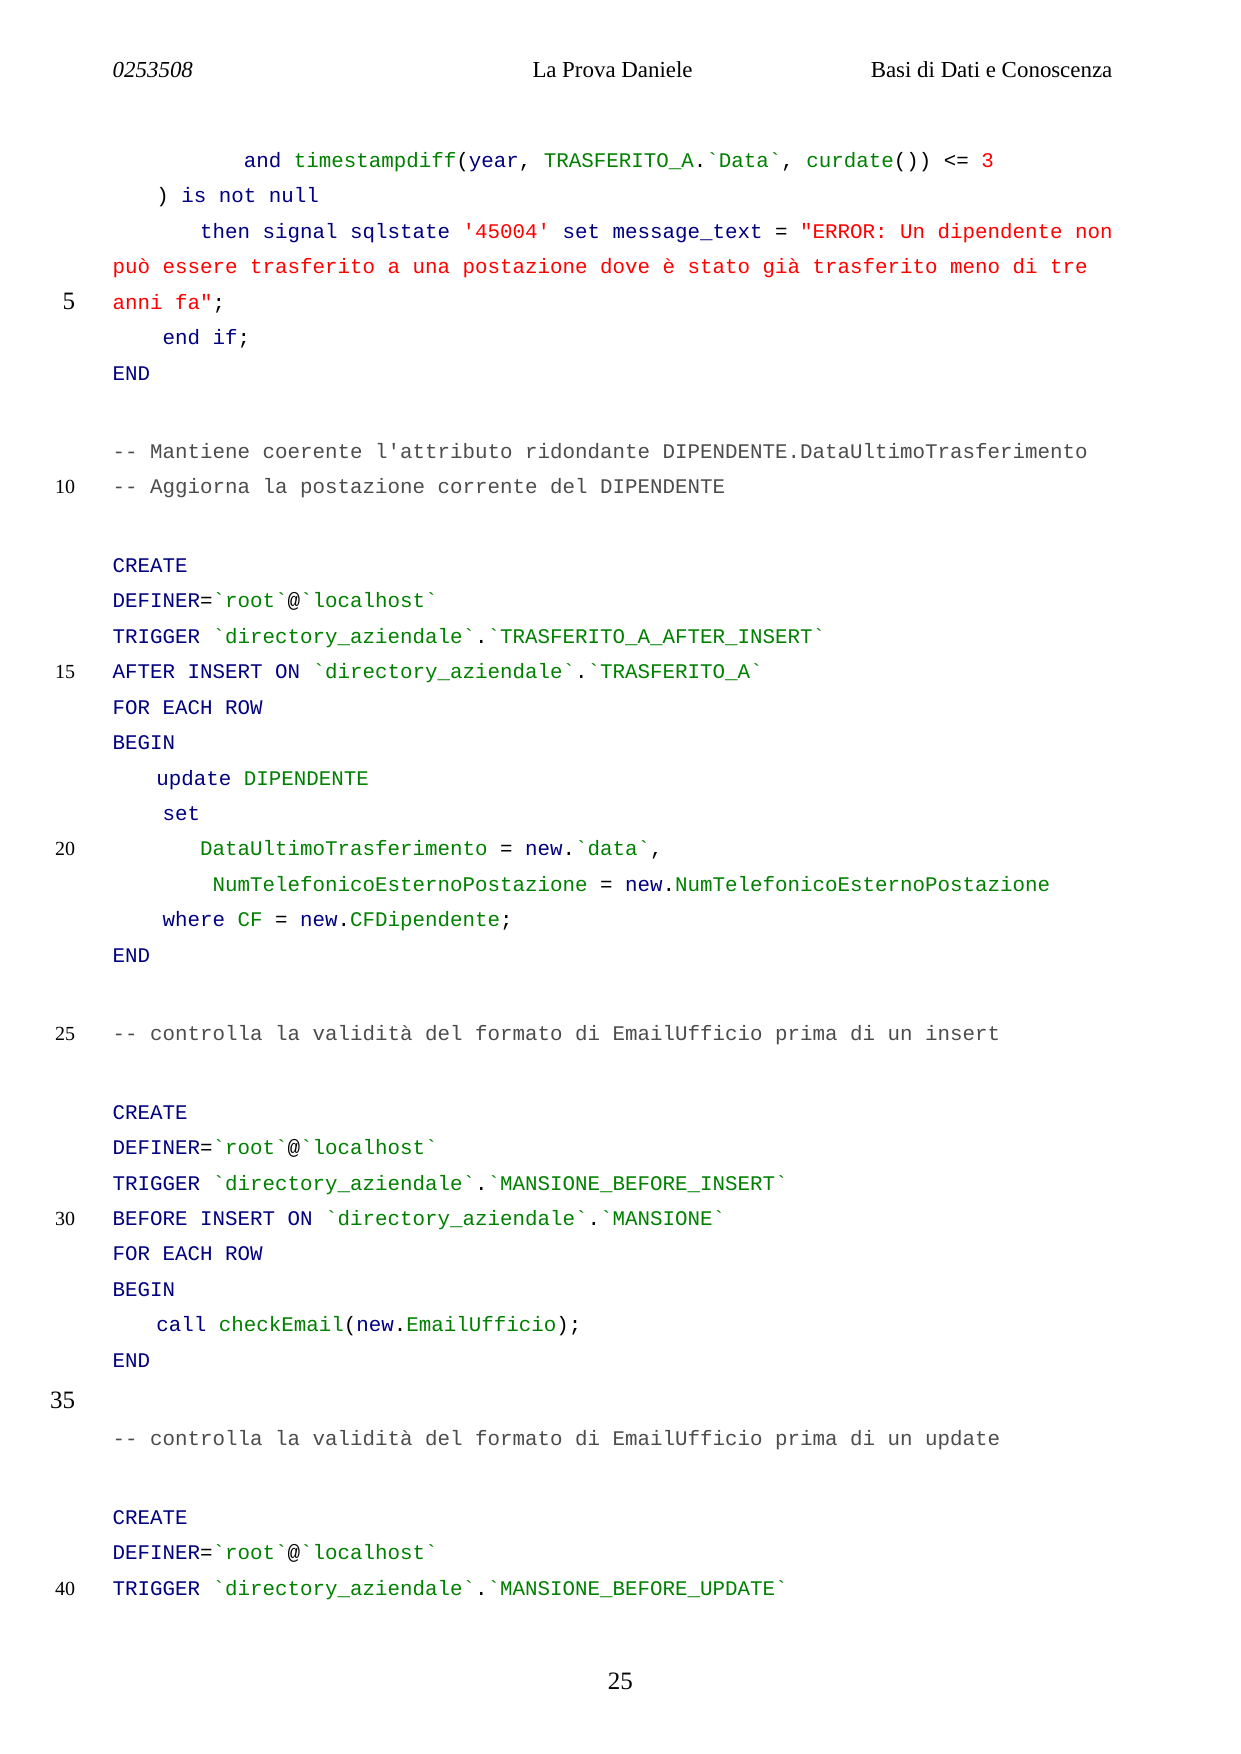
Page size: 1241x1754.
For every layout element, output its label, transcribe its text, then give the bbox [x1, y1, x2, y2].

text -- controlla la validità del formato di EmailUfficio prima di un insert [112, 1023, 1128, 1047]
text FOR EACH ROW [112, 697, 1128, 720]
text call checkEmail(new.EmailUfficio); [112, 1314, 1128, 1338]
text CREATE [112, 1507, 1128, 1530]
text CREATE [112, 555, 1128, 579]
text CREATE [112, 1102, 1128, 1125]
text ) is not null [112, 185, 1128, 209]
text DEFINER=`root`@`localhost` [112, 1542, 1128, 1566]
text END [112, 1349, 1128, 1373]
text END [112, 362, 1128, 386]
text TRIGGER `directory_aziendale`.`MANSIONE_BEFORE_UPDATE` [112, 1577, 1128, 1601]
text -- controlla la validità del formato di EmailUfficio prima di un update [112, 1428, 1128, 1452]
text BEGIN [112, 732, 1128, 756]
text DEFINER=`root`@`localhost` [112, 590, 1128, 614]
text then signal sqlstate '45004' set message_text = "ERROR: Un dipendente non può essere trasferito a una postazione dove è stato già trasferito meno di tre anni fa"; [112, 221, 1128, 315]
text where CF = new.CFDipendente; [112, 909, 1128, 933]
text and timestampdiff(year, TRASFERITO_A.`Data`, curdate()) <= 3 [112, 150, 1128, 174]
text -- Aggiorna la postazione corrente del DIPENDENTE [112, 476, 1128, 500]
text END [112, 944, 1128, 968]
text TRIGGER `directory_aziendale`.`MANSIONE_BEFORE_INSERT` [112, 1172, 1128, 1196]
text -- Mantiene coerente l'attributo ridondante DIPENDENTE.DataUltimoTrasferimento [112, 441, 1128, 465]
text AFTER INSERT ON `directory_aziendale`.`TRASFERITO_A` [112, 661, 1128, 685]
text DataUltimoTrasferimento = new.`data`, [112, 838, 1128, 862]
text update DIPENDENTE [112, 767, 1128, 791]
text BEGIN [112, 1279, 1128, 1302]
text end if; [112, 327, 1128, 351]
text FOR EACH ROW [112, 1243, 1128, 1267]
text set [112, 803, 1128, 827]
text DEFINER=`root`@`localhost` [112, 1137, 1128, 1161]
text NumTelefonicoEsternoPostazione = new.NumTelefonicoEsternoPostazione [112, 874, 1128, 897]
text BEFORE INSERT ON `directory_aziendale`.`MANSIONE` [112, 1208, 1128, 1232]
text TRIGGER `directory_aziendale`.`TRASFERITO_A_AFTER_INSERT` [112, 626, 1128, 649]
